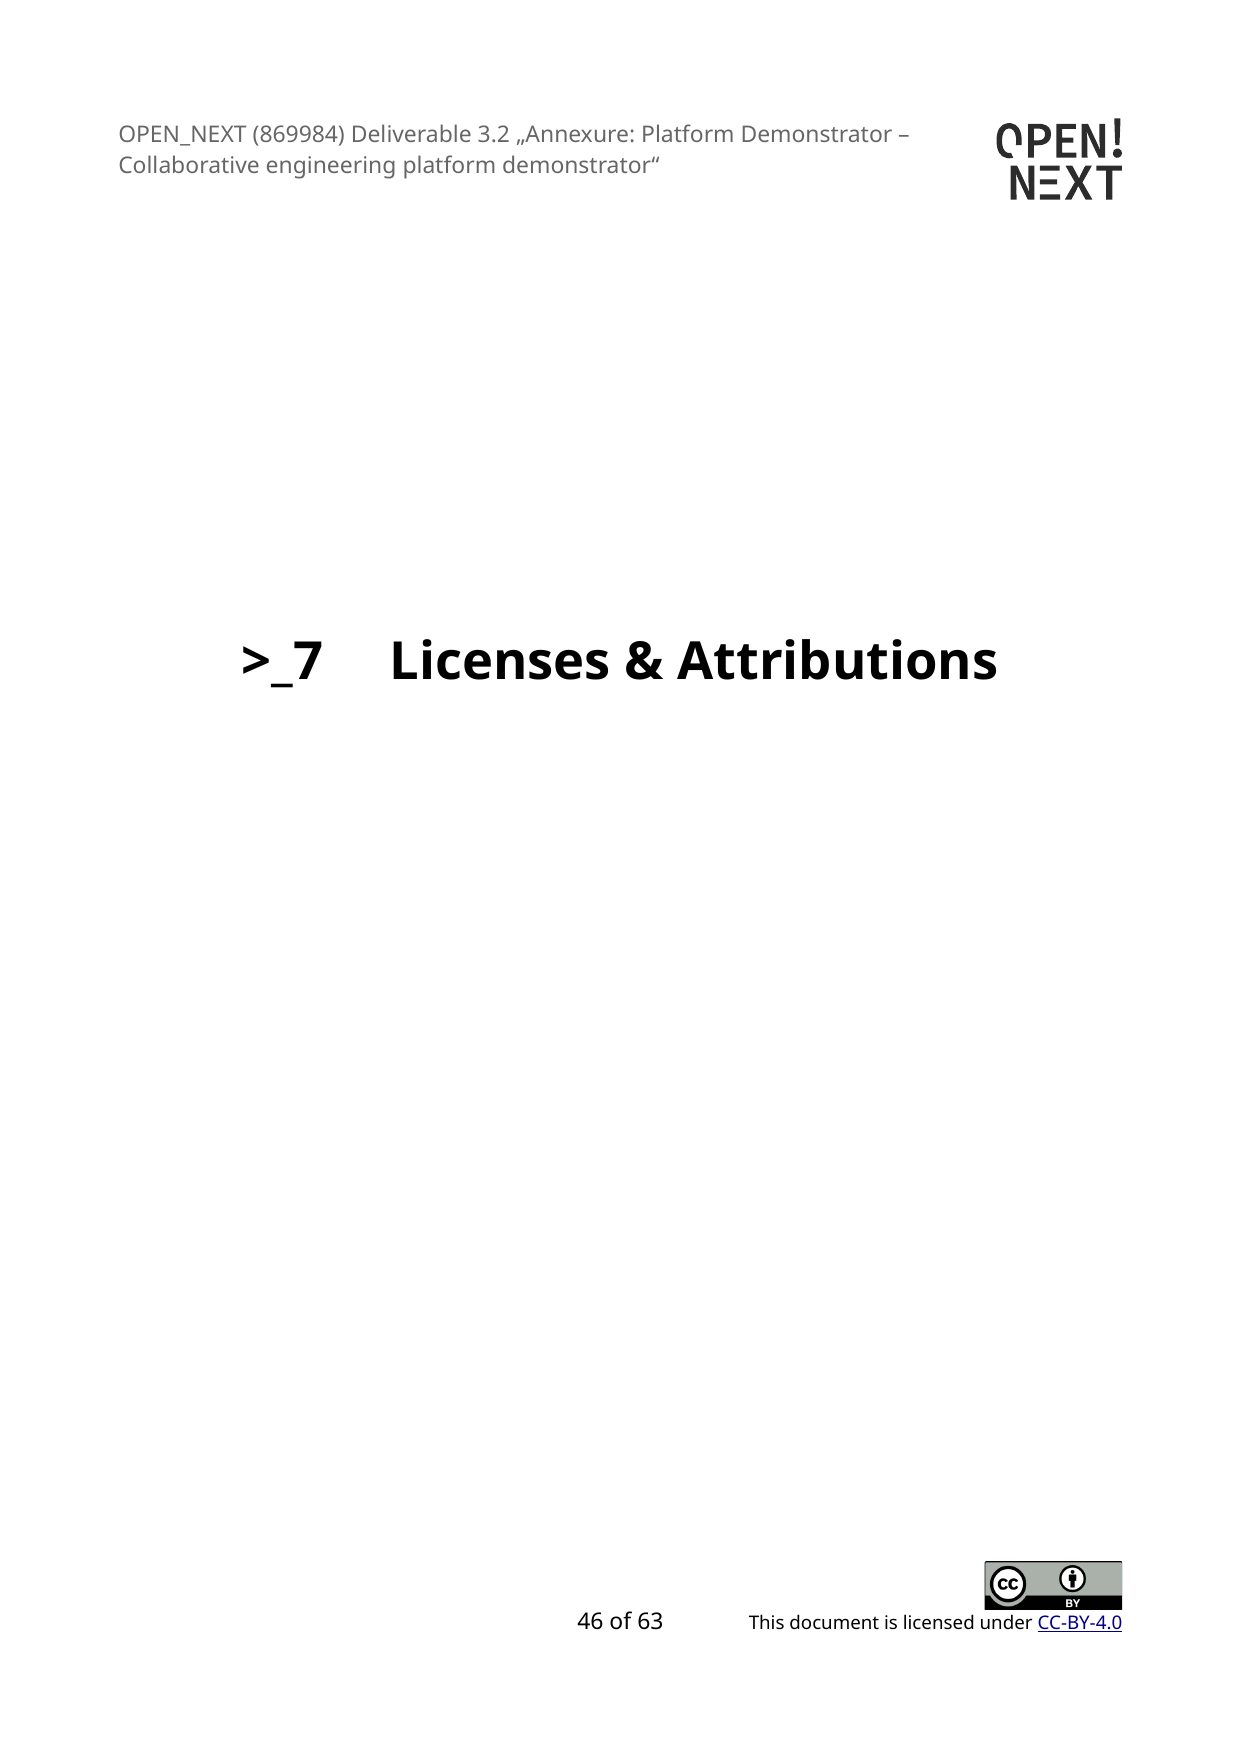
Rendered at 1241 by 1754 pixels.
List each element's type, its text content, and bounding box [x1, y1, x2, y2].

subtitle Licenses & Attributions [118, 623, 1122, 695]
picture [984, 1561, 1123, 1610]
